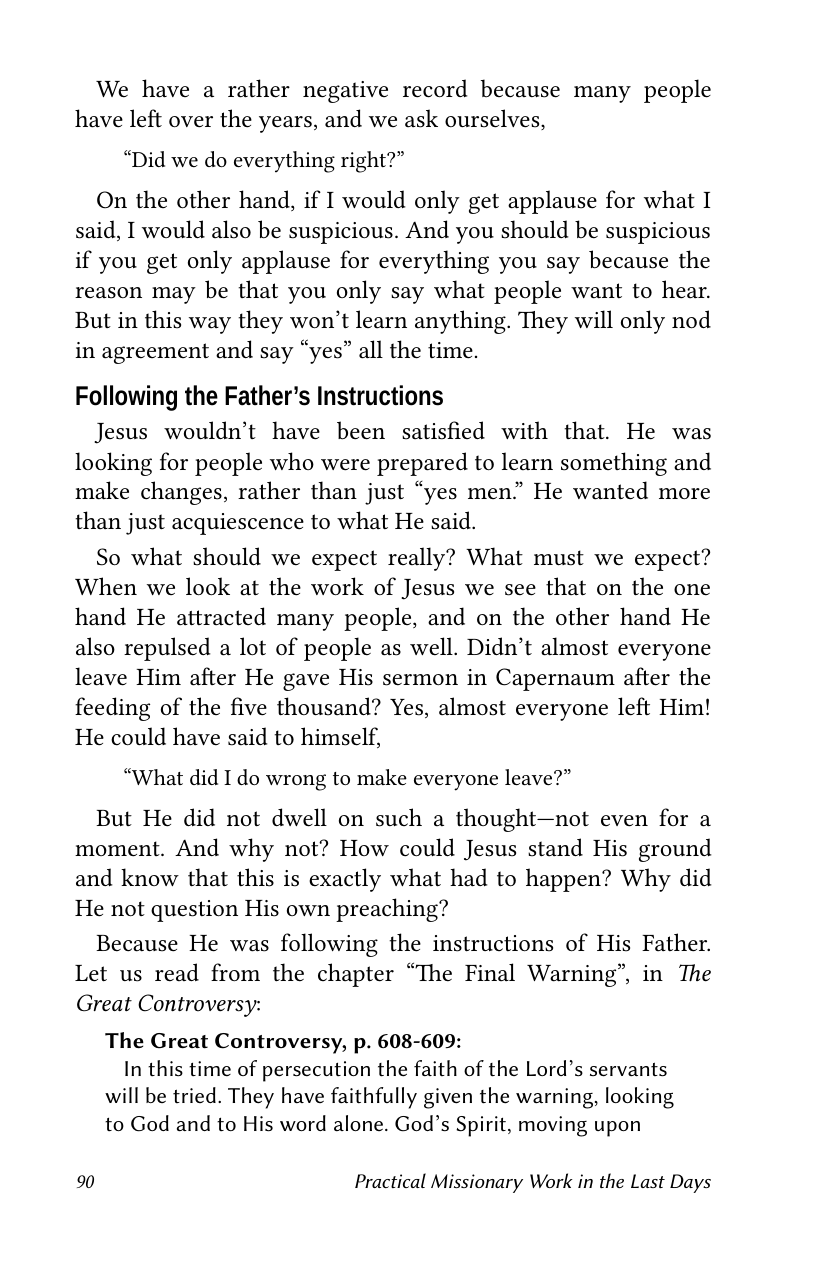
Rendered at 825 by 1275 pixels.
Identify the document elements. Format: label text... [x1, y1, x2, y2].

subtitle Following the Father’s Instructions [75, 381, 712, 412]
text “Did we do everything right?” [105, 147, 682, 173]
text The Great Controversy, p. 608-609: [105, 1028, 712, 1054]
text But He did not dwell on such a thought—not even for a moment. And why not? How could Jesus stand His ground and know that this is exactly what had to happen? Why did He not question His own preaching? [75, 804, 712, 922]
text On the other hand, if I would only get applause for what I said, I would also be suspicious. And you should be suspicious if you get only applause for everything you say because the reason may be that you only say what people want to hear. But in this way they won’t learn anything. They will only nod in agreement and say “yes” all the time. [75, 186, 712, 364]
text In this time of persecution the faith of the Lord’s servants will be tried. They have faithfully given the warning, looking to God and to His word alone. God’s Spirit, moving upon [105, 1056, 682, 1137]
text We have a rather negative record because many people have left over the years, and we ask ourselves, [75, 75, 712, 133]
text “What did I do wrong to make everyone leave?” [105, 764, 682, 791]
text So what should we expect really? What must we expect? When we look at the work of Jesus we see that on the one hand He attracted many people, and on the other hand He also repulsed a lot of people as well. Didn’t almost everyone leave Him after He gave His sermon in Capernaum after the feeding of the five thousand? Yes, almost everyone left Him! He could have said to himself, [75, 543, 712, 751]
text Jesus wouldn’t have been satisfied with that. He was looking for people who were prepared to learn something and make changes, rather than just “yes men.” He wanted more than just acquiescence to what He said. [75, 418, 712, 536]
text Because He was following the instructions of His Father. Let us read from the chapter “The Final Warning”, in The Great Controversy: [75, 929, 712, 1018]
